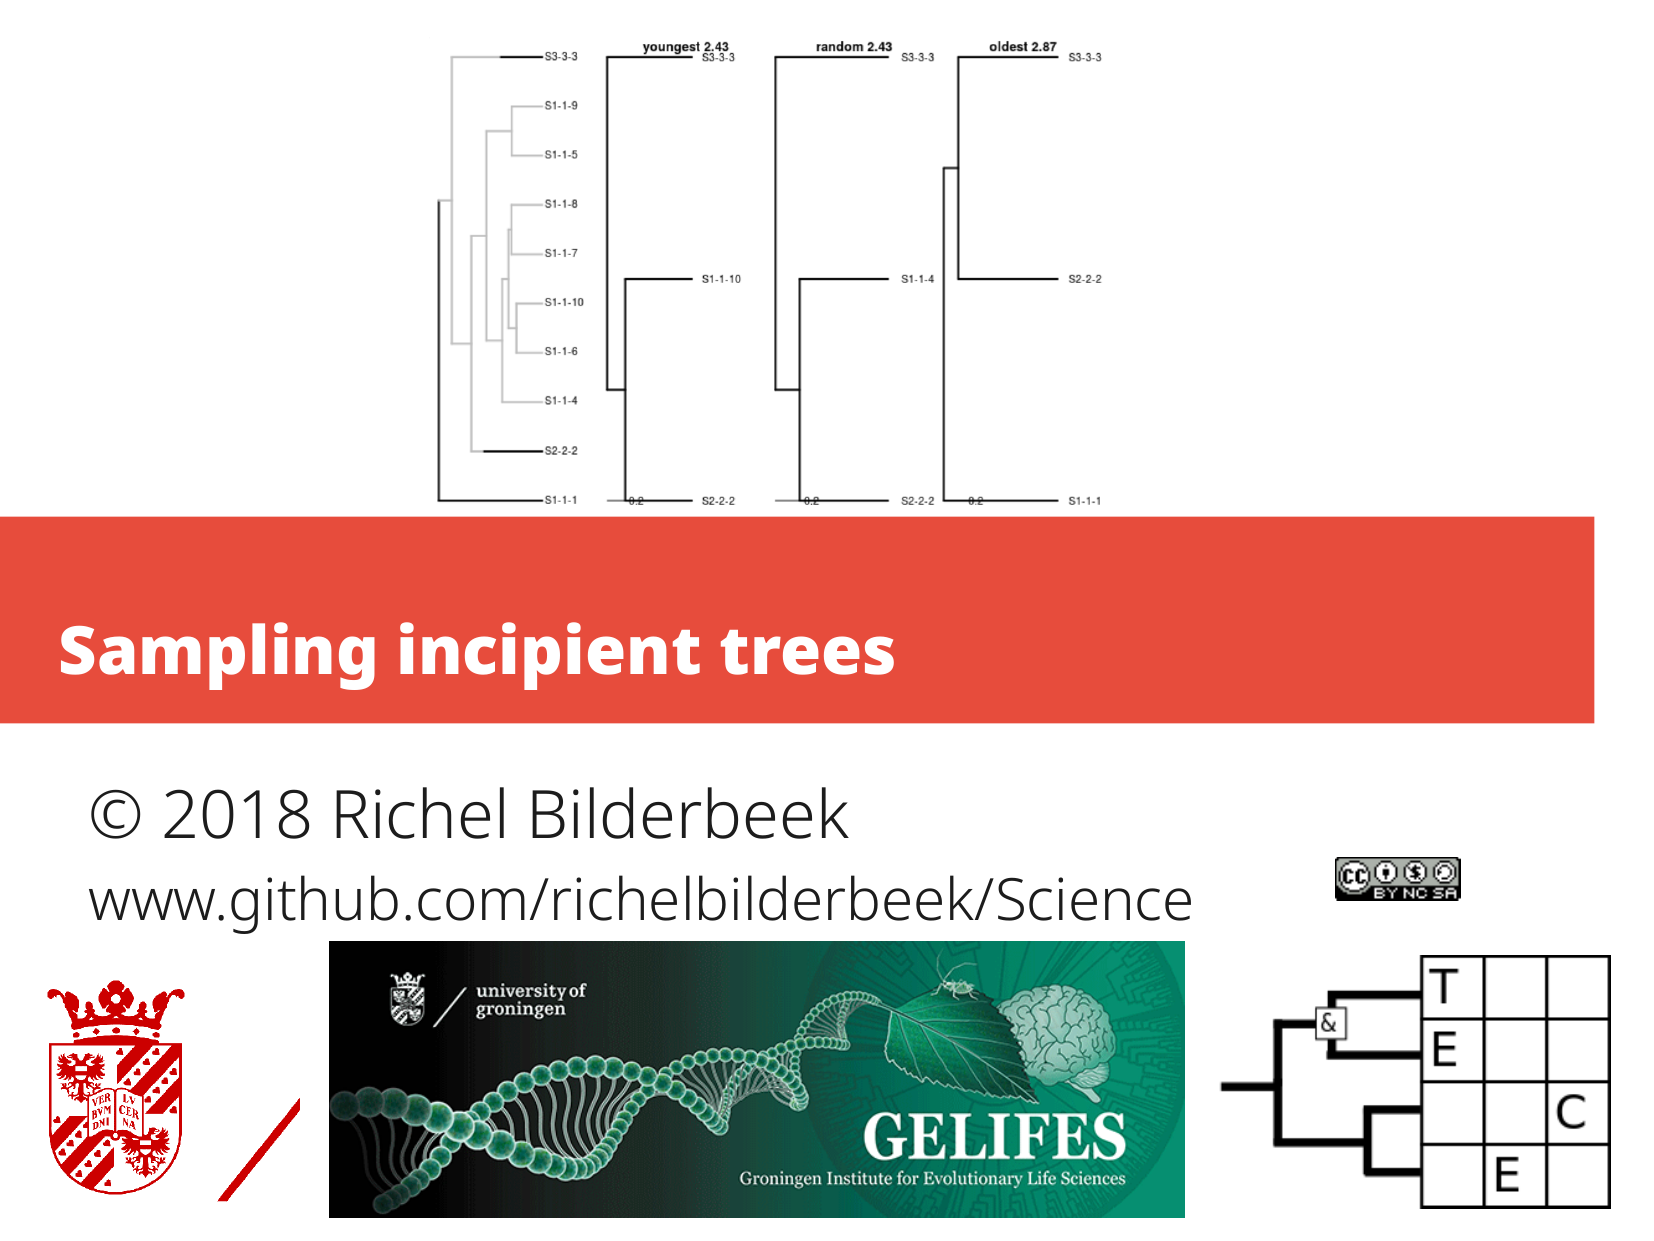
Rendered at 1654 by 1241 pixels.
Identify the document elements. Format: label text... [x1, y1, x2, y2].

subtitle © 2018 Richel Bilderbeek www.github.com/richelbilderbeek/Science [88, 767, 1595, 1182]
picture [329, 941, 1185, 1218]
picture [420, 29, 1126, 513]
picture [29, 945, 300, 1216]
title Sampling incipient trees [59, 546, 1595, 694]
picture [1335, 857, 1461, 901]
picture [1217, 955, 1611, 1209]
